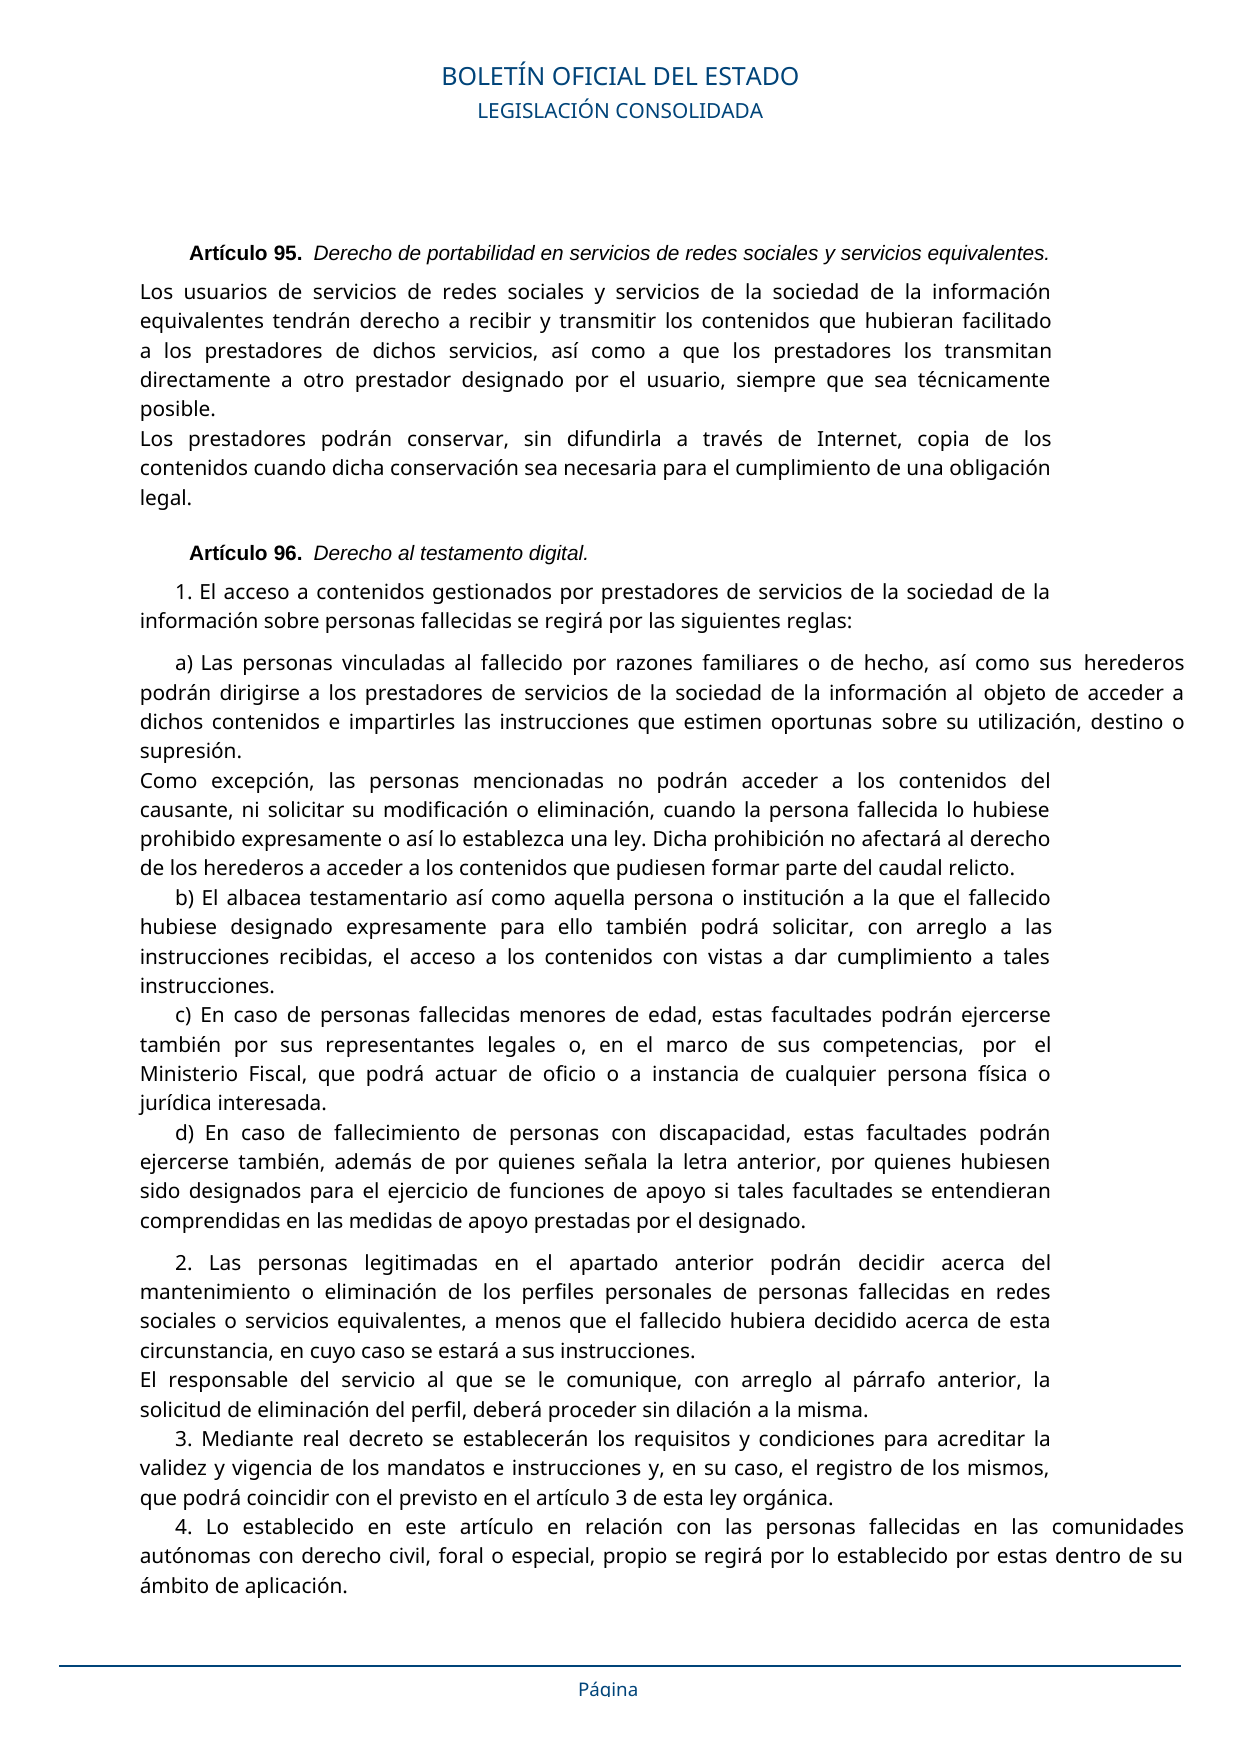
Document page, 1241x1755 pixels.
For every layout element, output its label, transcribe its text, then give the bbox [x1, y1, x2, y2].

list Las personas legitimadas en el apartado anterior podrán decidir acerca del mantenimiento o eliminación de los perfiles personales de personas fallecidas en redes sociales o servicios equivalentes, a menos que el fallecido hubiera decidido acerca de esta circunstancia, en cuyo caso se estará a sus instrucciones. [139, 1248, 1052, 1364]
text Como excepción, las personas mencionadas no podrán acceder a los contenidos del causante, ni solicitar su modificación o eliminación, cuando la persona fallecida lo hubiese prohibido expresamente o así lo establezca una ley. Dicha prohibición no afectará al derecho de los herederos a acceder a los contenidos que pudiesen formar parte del caudal relicto. [139, 766, 1052, 882]
text El responsable del servicio al que se le comunique, con arreglo al párrafo anterior, la solicitud de eliminación del perfil, deberá proceder sin dilación a la misma. [139, 1365, 1052, 1423]
list Lo establecido en este artículo en relación con las personas fallecidas en las comunidades autónomas con derecho civil, foral o especial, propio se regirá por lo establecido por estas dentro de su ámbito de aplicación. [139, 1512, 1184, 1599]
list El albacea testamentario así como aquella persona o institución a la que el fallecido hubiese designado expresamente para ello también podrá solicitar, con arreglo a las instrucciones recibidas, el acceso a los contenidos con vistas a dar cumplimiento a tales instrucciones. [139, 883, 1052, 999]
list En caso de fallecimiento de personas con discapacidad, estas facultades podrán ejercerse también, además de por quienes señala la letra anterior, por quienes hubiesen sido designados para el ejercicio de funciones de apoyo si tales facultades se entendieran comprendidas en las medidas de apoyo prestadas por el designado. [139, 1118, 1052, 1234]
text Los prestadores podrán conservar, sin difundirla a través de Internet, copia de los contenidos cuando dicha conservación sea necesaria para el cumplimiento de una obligación legal. [139, 424, 1052, 511]
list Mediante real decreto se establecerán los requisitos y condiciones para acreditar la validez y vigencia de los mandatos e instrucciones y, en su caso, el registro de los mismos, que podrá coincidir con el previsto en el artículo 3 de esta ley orgánica. [139, 1424, 1052, 1511]
text Artículo 95. Derecho de portabilidad en servicios de redes sociales y servicios equivalentes. [189, 241, 1184, 265]
text Los usuarios de servicios de redes sociales y servicios de la sociedad de la información equivalentes tendrán derecho a recibir y transmitir los contenidos que hubieran facilitado a los prestadores de dichos servicios, así como a que los prestadores los transmitan directamente a otro prestador designado por el usuario, siempre que sea técnicamente posible. [139, 277, 1052, 423]
list Las personas vinculadas al fallecido por razones familiares o de hecho, así como sus herederos podrán dirigirse a los prestadores de servicios de la sociedad de la información al objeto de acceder a dichos contenidos e impartirles las instrucciones que estimen oportunas sobre su utilización, destino o supresión. [139, 648, 1184, 764]
text Artículo 96. Derecho al testamento digital. [189, 541, 1184, 565]
list El acceso a contenidos gestionados por prestadores de servicios de la sociedad de la información sobre personas fallecidas se regirá por las siguientes reglas: [139, 577, 1052, 635]
list En caso de personas fallecidas menores de edad, estas facultades podrán ejercerse también por sus representantes legales o, en el marco de sus competencias, por el Ministerio Fiscal, que podrá actuar de oficio o a instancia de cualquier persona física o jurídica interesada. [139, 1001, 1052, 1117]
